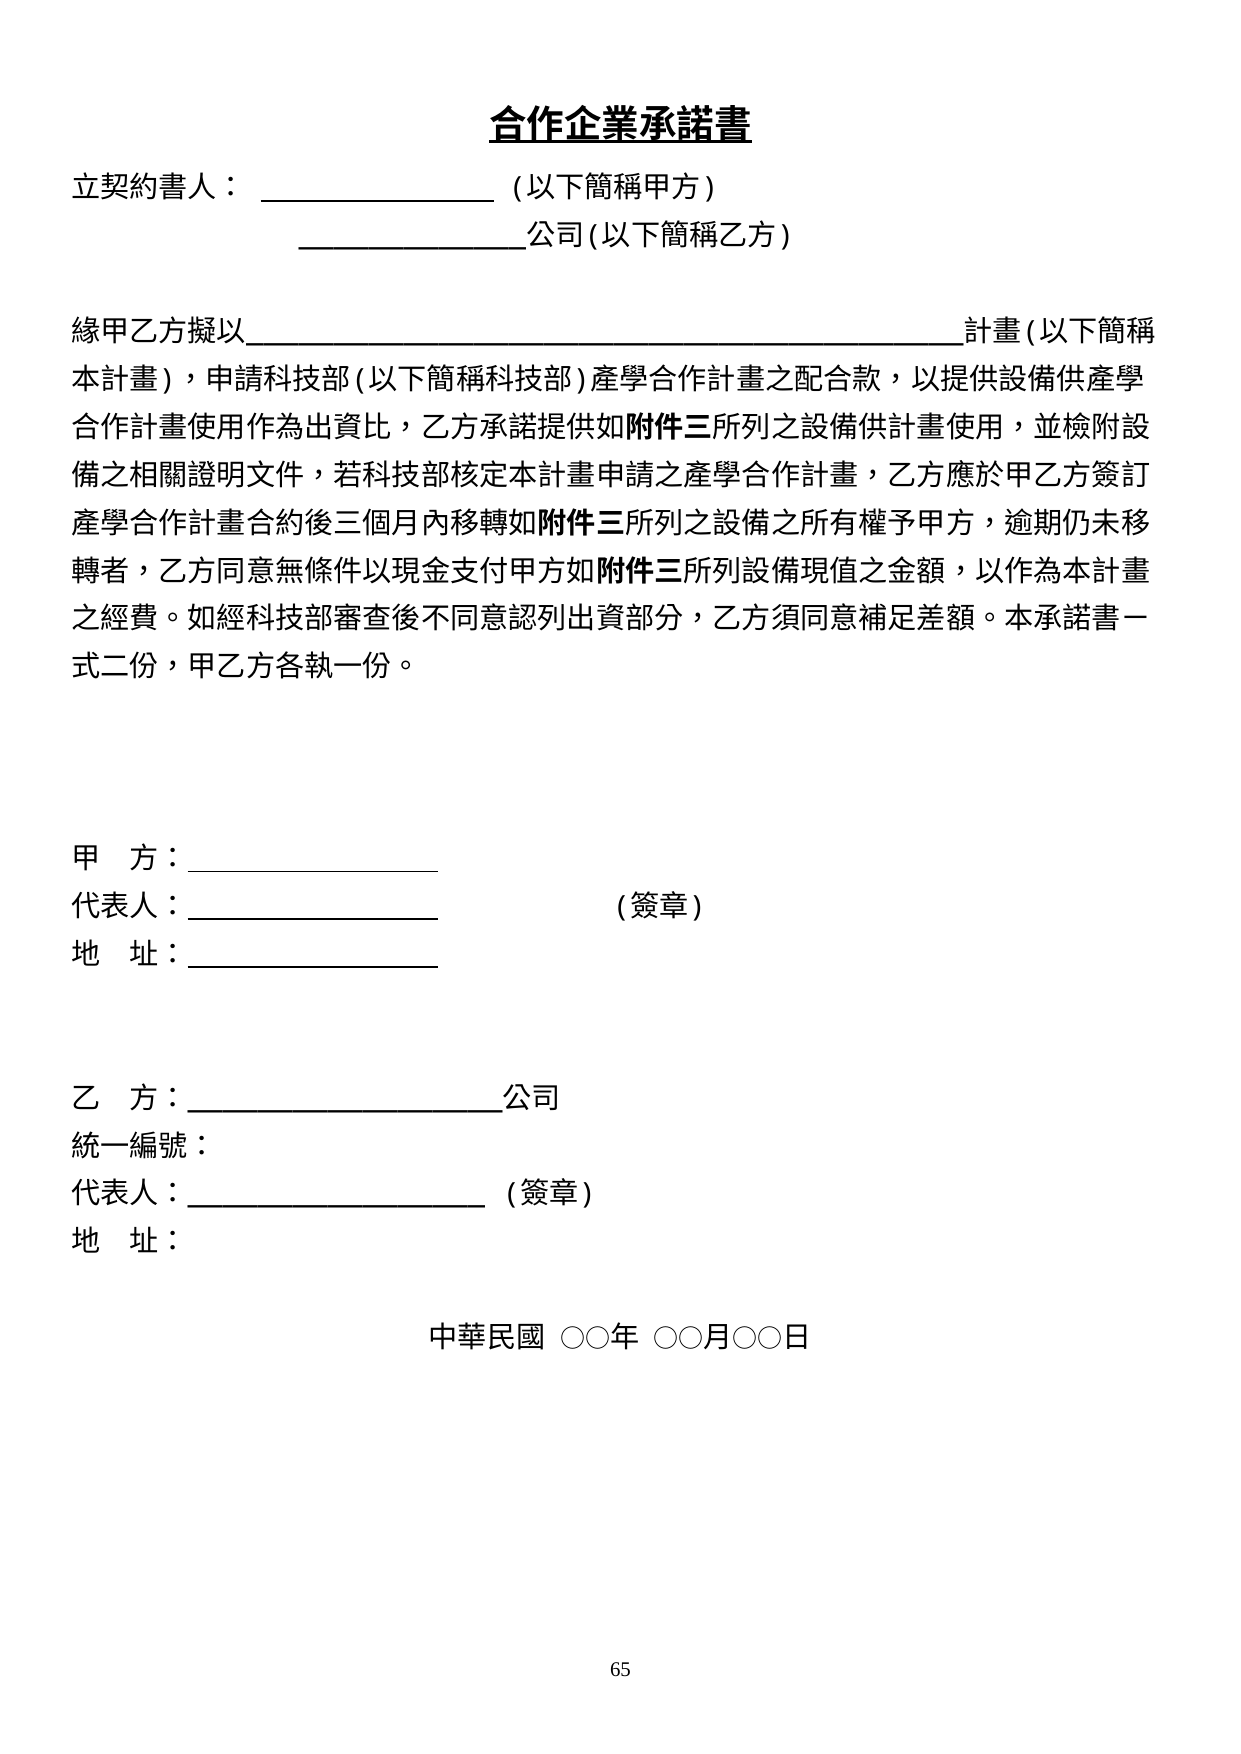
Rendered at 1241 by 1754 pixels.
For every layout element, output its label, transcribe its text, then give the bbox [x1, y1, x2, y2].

text 合作企業承諾書 [71, 79, 1169, 142]
text 統一編號： [71, 1117, 1169, 1164]
text 代表人：_________________ (簽章) [71, 1164, 1169, 1212]
text 立契約書人： (以下簡稱甲方) [71, 158, 1169, 206]
text _____________公司(以下簡稱乙方) [71, 206, 1169, 254]
text 甲 方： [71, 829, 1169, 877]
text 中華民國 ○○年 ○○月○○日 [71, 1308, 1169, 1356]
text 地 址： [71, 925, 1169, 973]
text 代表人： (簽章) [71, 877, 1169, 925]
text 緣甲乙方擬以_________________________________________計畫(以下簡稱本計畫)，申請科技部(以下簡稱科技部)產學合作計畫之配合款，以提供設備供產學合作計畫使用作為出資比，乙方承諾提供如附件三所列之設備供計畫使用，並檢附設備之相關證明文件，若科技部核定本計畫申請之產學合作計畫，乙方應於甲乙方簽訂產學合作計畫合約後三個月內移轉如附件三所列之設備之所有權予甲方，逾期仍未移轉者，乙方同意無條件以現金支付甲方如附件三所列設備現值之金額，以作為本計畫之經費。如經科技部審查後不同意認列出資部分，乙方須同意補足差額。本承諾書ㄧ式二份，甲乙方各執一份。 [71, 302, 1169, 685]
text 地 址： [71, 1212, 1169, 1260]
text 乙 方：__________________公司 [71, 1069, 1169, 1117]
